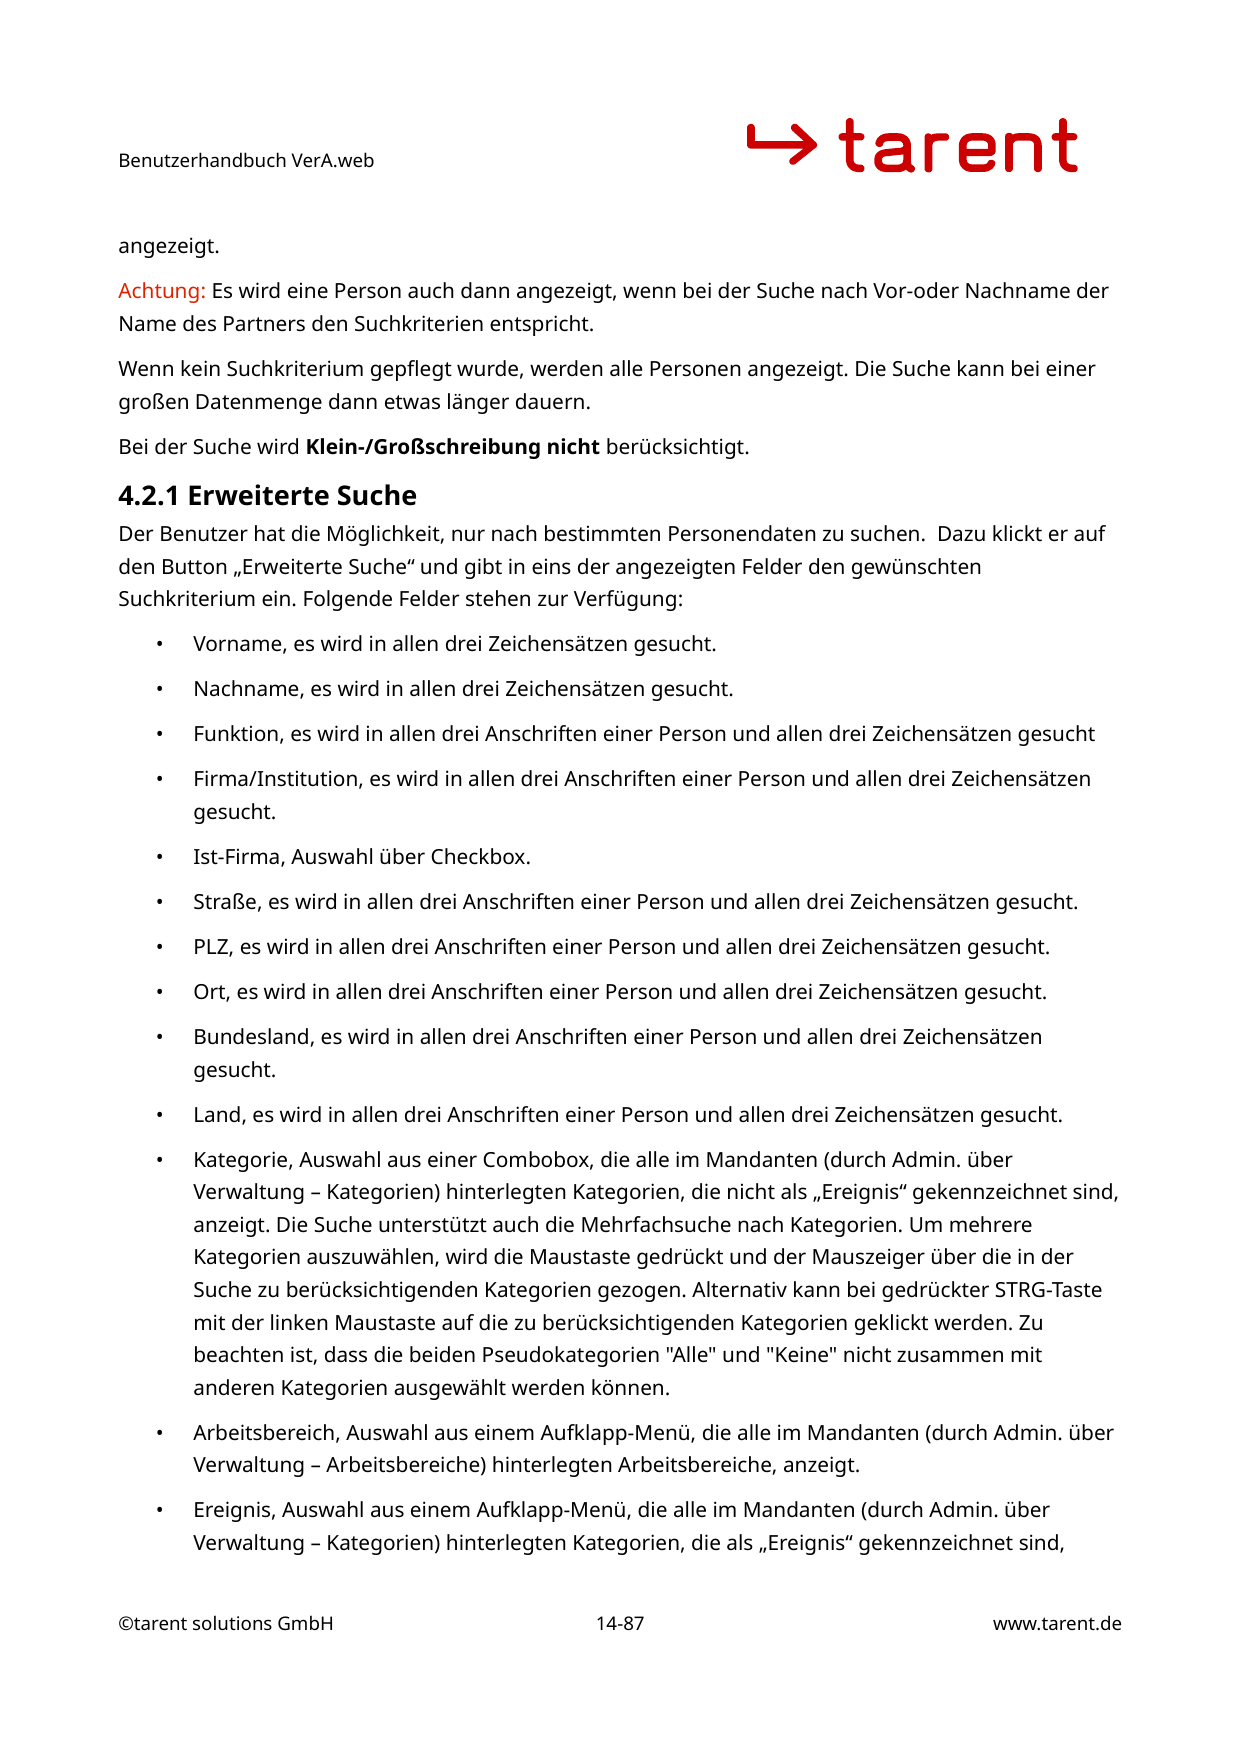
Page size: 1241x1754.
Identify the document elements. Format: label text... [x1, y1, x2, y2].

list Kategorie, Auswahl aus einer Combobox, die alle im Mandanten (durch Admin. über Verwaltung – Kategorien) hinterlegten Kategorien, die nicht als „Ereignis“ gekennzeichnet sind, anzeigt. Die Suche unterstützt auch die Mehrfachsuche nach Kategorien. Um mehrere Kategorien auszuwählen, wird die Maustaste gedrückt und der Mauszeiger über die in der Suche zu berücksichtigenden Kategorien gezogen. Alternativ kann bei gedrückter STRG-Taste mit der linken Maustaste auf die zu berücksichtigenden Kategorien geklickt werden. Zu beachten ist, dass die beiden Pseudokategorien "Alle" und "Keine" nicht zusammen mit anderen Kategorien ausgewählt werden können. [156, 1145, 1122, 1401]
text angezeigt. [118, 232, 1122, 260]
text Achtung: Es wird eine Person auch dann angezeigt, wenn bei der Suche nach Vor-oder Nachname der Name des Partners den Suchkriterien entspricht. [118, 277, 1122, 338]
list Ist-Firma, Auswahl über Checkbox. [156, 842, 1122, 871]
list Nachname, es wird in allen drei Zeichensätzen gesucht. [156, 674, 1122, 703]
subtitle Erweiterte Suche [118, 477, 1122, 514]
list Bundesland, es wird in allen drei Anschriften einer Person und allen drei Zeichensätzen gesucht. [156, 1022, 1122, 1083]
list Funktion, es wird in allen drei Anschriften einer Person und allen drei Zeichensätzen gesucht [156, 719, 1122, 748]
text Bei der Suche wird Klein-/Großschreibung nicht berücksichtigt. [118, 432, 1122, 460]
list Vorname, es wird in allen drei Zeichensätzen gesucht. [156, 629, 1122, 658]
list Land, es wird in allen drei Anschriften einer Person und allen drei Zeichensätzen gesucht. [156, 1100, 1122, 1128]
list Straße, es wird in allen drei Anschriften einer Person und allen drei Zeichensätzen gesucht. [156, 887, 1122, 916]
text Wenn kein Suchkriterium gepflegt wurde, werden alle Personen angezeigt. Die Suche kann bei einer großen Datenmenge dann etwas länger dauern. [118, 354, 1122, 415]
list PLZ, es wird in allen drei Anschriften einer Person und allen drei Zeichensätzen gesucht. [156, 932, 1122, 961]
list Ort, es wird in allen drei Anschriften einer Person und allen drei Zeichensätzen gesucht. [156, 977, 1122, 1006]
text Der Benutzer hat die Möglichkeit, nur nach bestimmten Personendaten zu suchen. Dazu klickt er auf den Button „Erweiterte Suche“ und gibt in eins der angezeigten Felder den gewünschten Suchkriterium ein. Folgende Felder stehen zur Verfügung: [118, 519, 1122, 613]
list Firma/Institution, es wird in allen drei Anschriften einer Person und allen drei Zeichensätzen gesucht. [156, 764, 1122, 826]
list Arbeitsbereich, Auswahl aus einem Aufklapp-Menü, die alle im Mandanten (durch Admin. über Verwaltung – Arbeitsbereiche) hinterlegten Arbeitsbereiche, anzeigt. [156, 1418, 1122, 1479]
list Ereignis, Auswahl aus einem Aufklapp-Menü, die alle im Mandanten (durch Admin. über Verwaltung – Kategorien) hinterlegten Kategorien, die als „Ereignis“ gekennzeichnet sind, [156, 1496, 1122, 1557]
